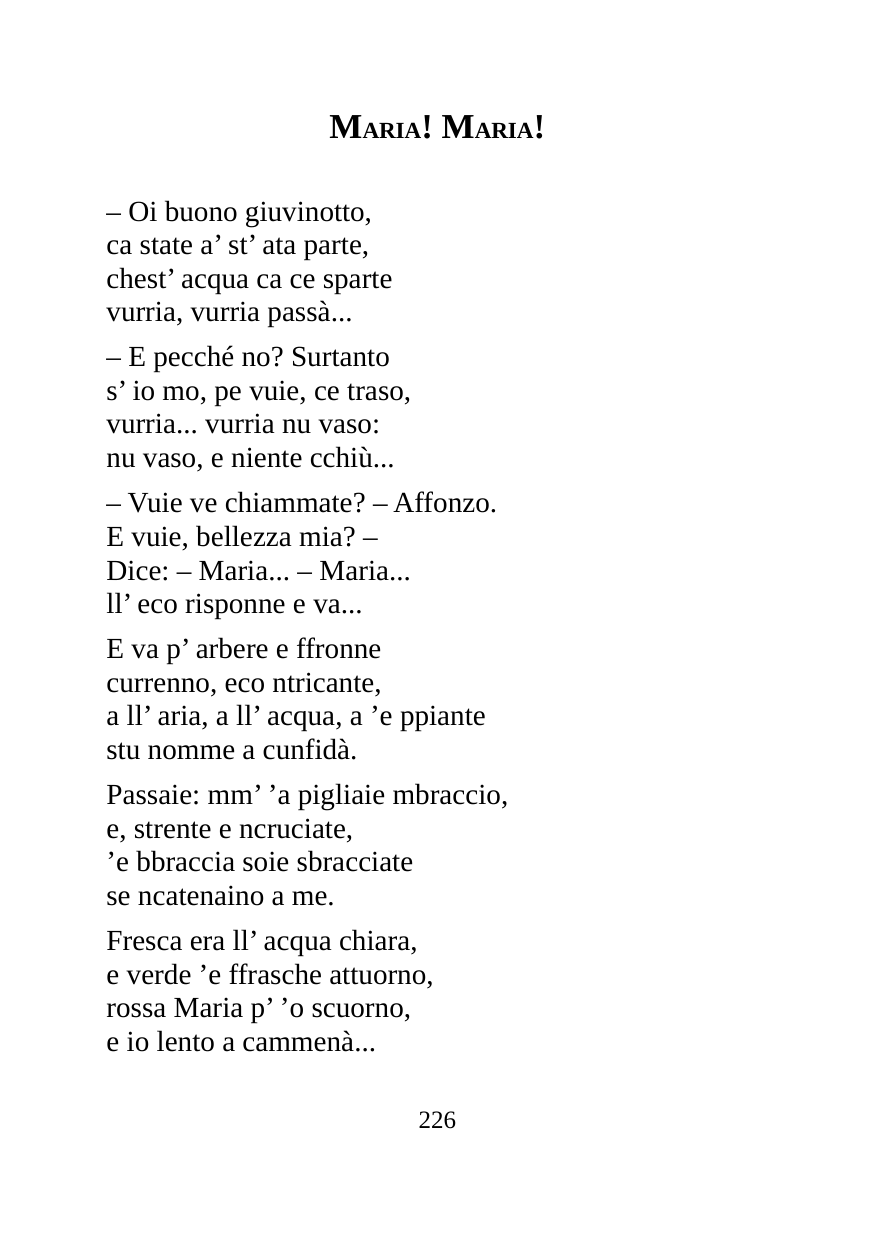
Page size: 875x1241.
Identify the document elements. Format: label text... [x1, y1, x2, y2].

text e verde ’e ffrasche attuorno, [106, 957, 768, 990]
text vurria... vurria nu vaso: [106, 407, 768, 440]
text Passaie: mm’ ’a pigliaie mbraccio, [106, 777, 768, 811]
text E vuie, bellezza mia? – [106, 519, 768, 553]
text chest’ acqua ca ce sparte [106, 261, 768, 294]
text rossa Maria p’ ’o scuorno, [106, 990, 768, 1024]
text a ll’ aria, a ll’ acqua, a ’e ppiante [106, 698, 768, 732]
text se ncatenaino a me. [106, 878, 768, 912]
text vurria, vurria passà... [106, 294, 768, 328]
text e io lento a cammenà... [106, 1024, 768, 1057]
text s’ io mo, pe vuie, ce traso, [106, 373, 768, 407]
text – Oi buono giuvinotto, [106, 194, 768, 227]
text ’e bbraccia soie sbracciate [106, 844, 768, 878]
text Dice: – Maria... – Maria... [106, 553, 768, 586]
text – E pecché no? Surtanto [106, 339, 768, 373]
text ca state a’ st’ ata parte, [106, 227, 768, 261]
text Fresca era ll’ acqua chiara, [106, 923, 768, 957]
text ll’ eco risponne e va... [106, 586, 768, 620]
text – Vuie ve chiammate? – Affonzo. [106, 486, 768, 519]
text E va p’ arbere e ffronne [106, 631, 768, 665]
text nu vaso, e niente cchiù... [106, 440, 768, 474]
text e, strente e ncruciate, [106, 811, 768, 844]
subtitle Maria! Maria! [106, 106, 768, 146]
text stu nomme a cunfidà. [106, 732, 768, 766]
text currenno, eco ntricante, [106, 665, 768, 698]
